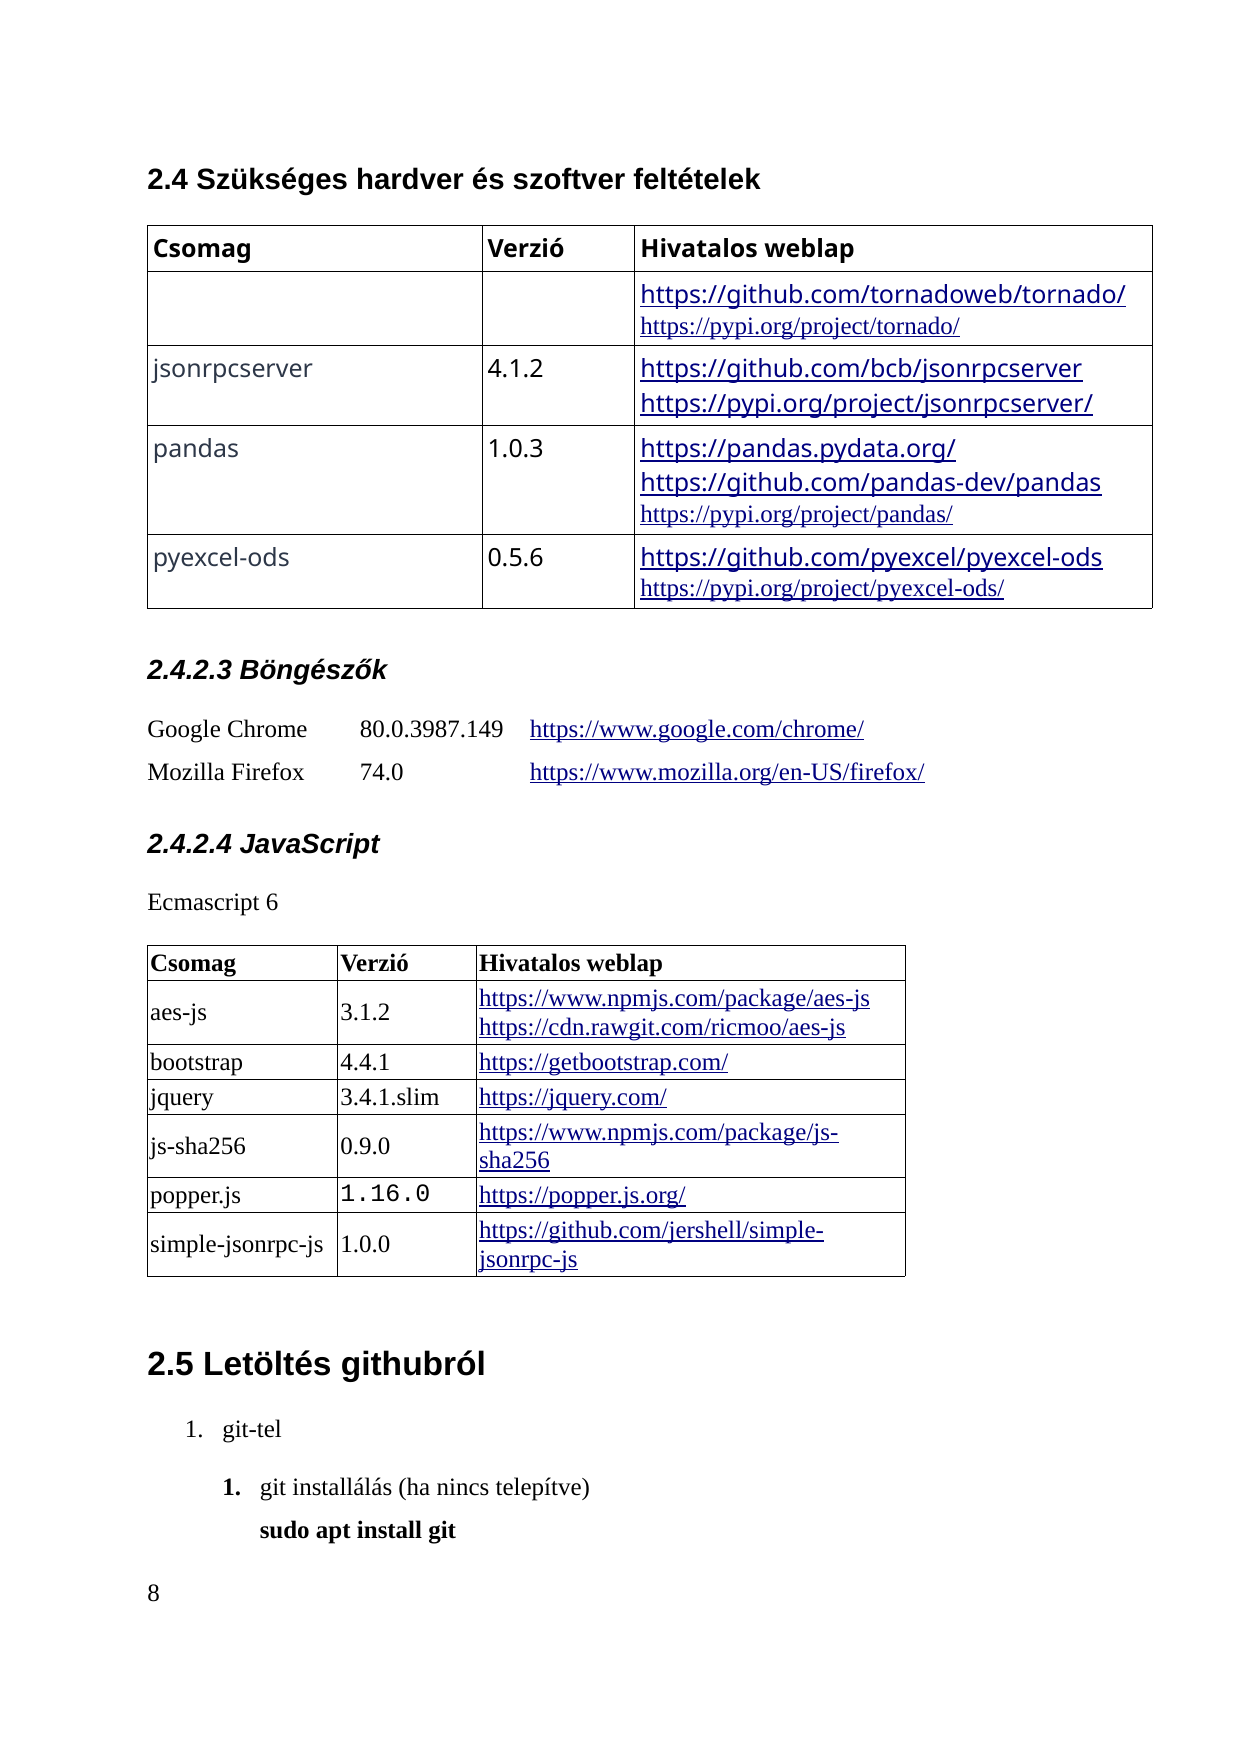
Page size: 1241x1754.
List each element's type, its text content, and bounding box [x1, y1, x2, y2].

table_cell jquery [148, 1080, 337, 1113]
table_cell https://github.com/jershell/simple-jsonrpc-js [477, 1213, 905, 1276]
table_cell bootstrap [148, 1045, 337, 1078]
table_cell https://www.npmjs.com/package/aes-js https://cdn.rawgit.com/ricmoo/aes-js [477, 981, 905, 1044]
table_cell [148, 272, 482, 345]
table_header Csomag [148, 946, 337, 980]
table_cell js-sha256 [148, 1115, 337, 1177]
table_cell https://github.com/tornadoweb/tornado/ https://pypi.org/project/tornado/ [635, 272, 1152, 345]
table_cell pandas [148, 426, 482, 533]
subtitle Böngészők [147, 653, 1033, 685]
text Ecmascript 6 [147, 887, 1033, 916]
table_cell 3.4.1.slim [338, 1080, 476, 1113]
table_cell aes-js [148, 981, 337, 1044]
table_header Hivatalos weblap [635, 226, 1152, 271]
table_cell 1.16.0 [338, 1178, 476, 1212]
table_cell 4.4.1 [338, 1045, 476, 1078]
table_cell 0.9.0 [338, 1115, 476, 1177]
table_cell [483, 272, 634, 345]
table_cell jsonrpcserver [148, 346, 482, 425]
subtitle JavaScript [147, 827, 1033, 859]
table_cell 1.0.3 [483, 426, 634, 533]
table_cell https://pandas.pydata.org/ https://github.com/pandas-dev/pandas https://pypi.org/project/pandas/ [635, 426, 1152, 533]
table_header Verzió [483, 226, 634, 271]
list git-tel [184, 1414, 1033, 1443]
table_cell https://popper.js.org/ [477, 1178, 905, 1212]
table_cell https://github.com/pyexcel/pyexcel-ods https://pypi.org/project/pyexcel-ods/ [635, 535, 1152, 608]
table_header Csomag [148, 226, 482, 271]
subtitle Letöltés githubról [147, 1344, 1033, 1383]
table_cell popper.js [148, 1178, 337, 1212]
table_cell 3.1.2 [338, 981, 476, 1044]
table_cell https://getbootstrap.com/ [477, 1045, 905, 1078]
table_cell https://jquery.com/ [477, 1080, 905, 1113]
table_header Verzió [338, 946, 476, 980]
table_cell pyexcel-ods [148, 535, 482, 608]
table_cell 1.0.0 [338, 1213, 476, 1276]
table_cell 4.1.2 [483, 346, 634, 425]
table_cell simple-jsonrpc-js [148, 1213, 337, 1276]
text Google Chrome 80.0.3987.149 https://www.google.com/chrome/ Mozilla Firefox 74.0 https://www.mozilla.org/en-US/firefox/ [147, 714, 1033, 786]
table_header Hivatalos weblap [477, 946, 905, 980]
table_cell https://github.com/bcb/jsonrpcserver https://pypi.org/project/jsonrpcserver/ [635, 346, 1152, 425]
table_cell https://www.npmjs.com/package/js-sha256 [477, 1115, 905, 1177]
list git installálás (ha nincs telepítve) sudo apt install git [222, 1472, 1033, 1544]
table_cell 0.5.6 [483, 535, 634, 608]
